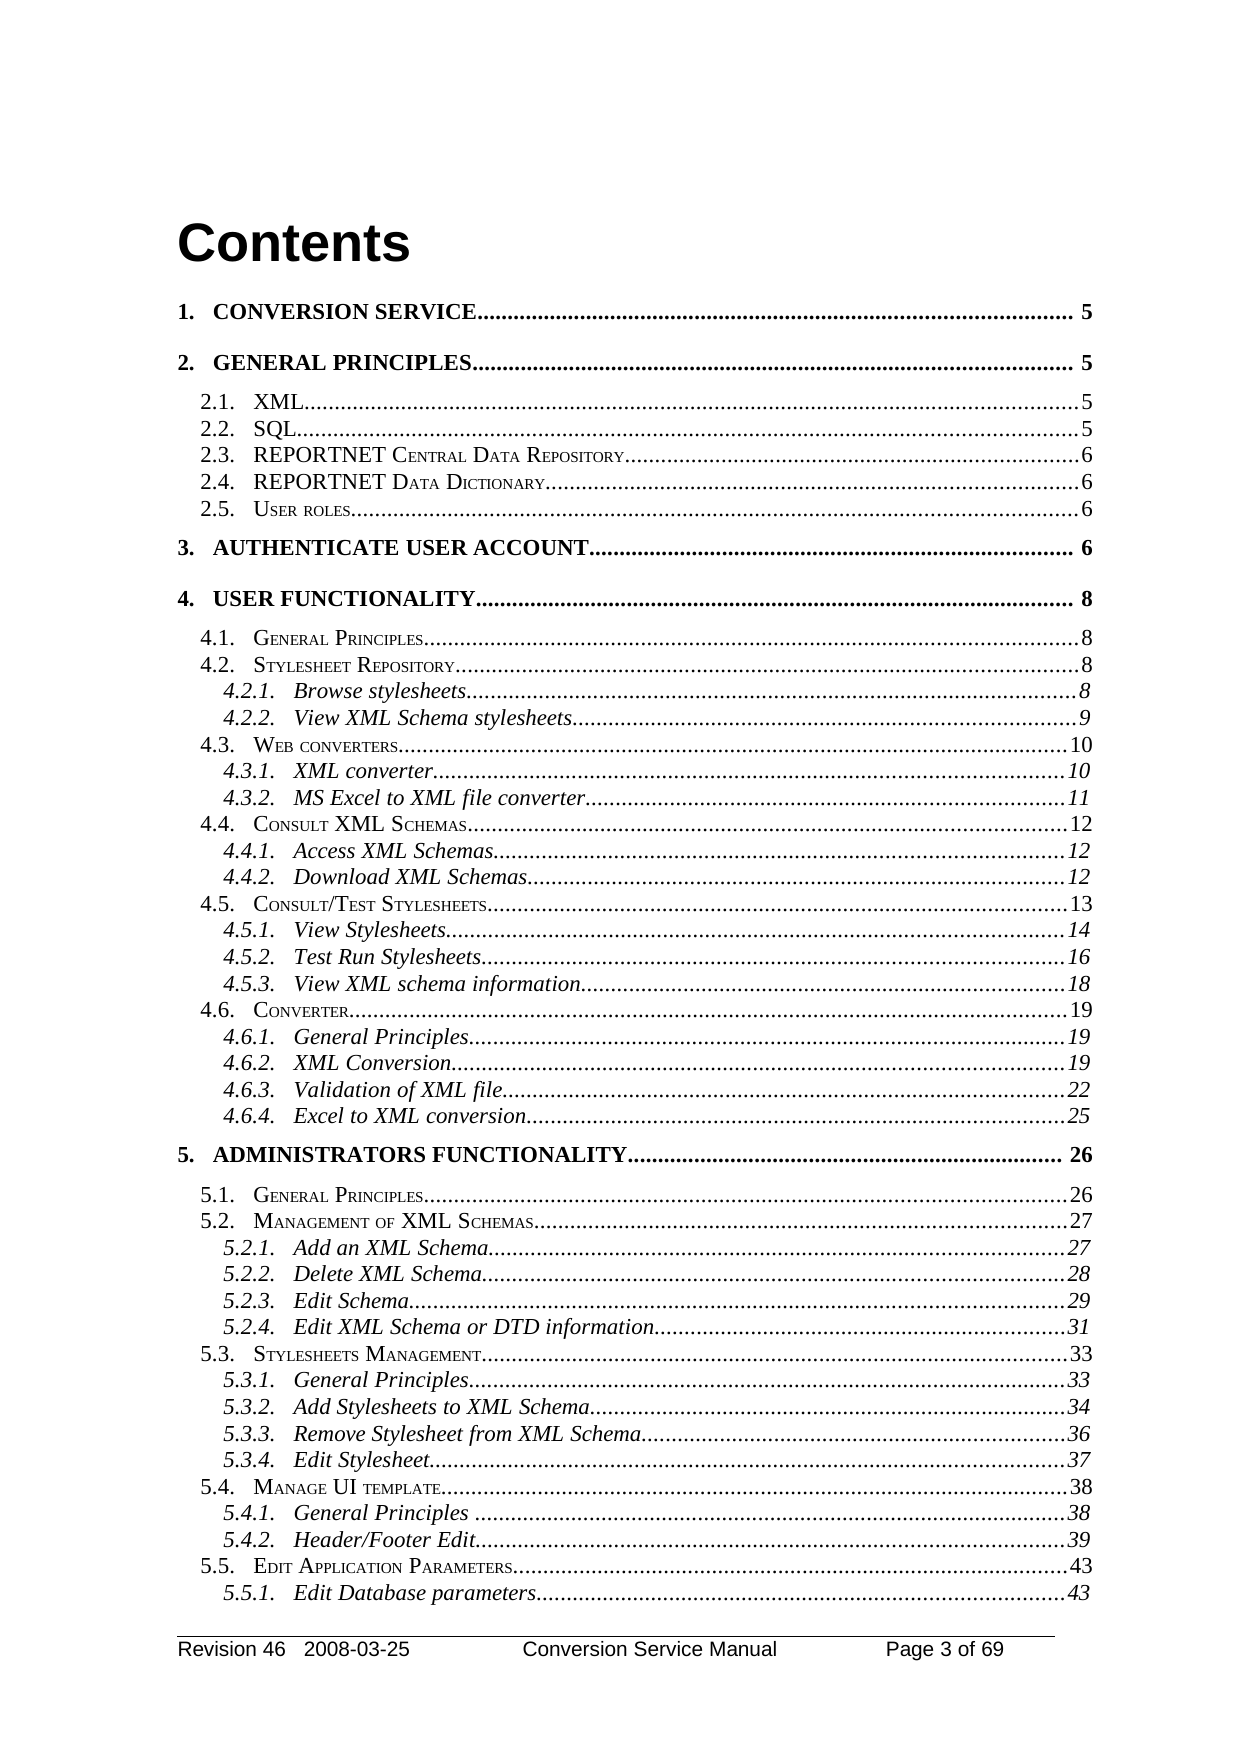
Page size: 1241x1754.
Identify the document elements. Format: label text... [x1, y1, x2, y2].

text 4.2.1. Browse stylesheets 8 [223, 677, 1092, 704]
text 4.4.2. Download XML Schemas 12 [223, 863, 1092, 890]
text 5.4. Manage UI template 38 [200, 1473, 1092, 1499]
text 4.2. Stylesheet Repository 8 [200, 651, 1092, 677]
text 4.2.2. View XML Schema stylesheets 9 [223, 704, 1092, 730]
text 5.3.2. Add Stylesheets to XML Schema 34 [223, 1393, 1092, 1419]
text 4.4.1. Access XML Schemas 12 [223, 837, 1092, 863]
text 5.4.1. General Principles 38 [223, 1499, 1092, 1526]
text 5.5.1. Edit Database parameters 43 [223, 1579, 1092, 1605]
text 4.1. General Principles 8 [200, 624, 1092, 651]
text 2.3. REPORTNET Central Data Repository 6 [200, 441, 1092, 468]
text 4.6. Converter 19 [200, 996, 1092, 1023]
text 3. Authenticate User Account 6 [177, 533, 1092, 560]
text 4.3.2. MS Excel to XML file converter 11 [223, 783, 1092, 810]
text 4.3. Web converters 10 [200, 730, 1092, 757]
text 5.2. Management of XML Schemas 27 [200, 1207, 1092, 1233]
text 4.5. Consult/Test Stylesheets 13 [200, 890, 1092, 916]
text 4.4. Consult XML Schemas 12 [200, 810, 1092, 837]
text 2.4. REPORTNET Data Dictionary 6 [200, 468, 1092, 494]
text 5.4.2. Header/Footer Edit 39 [223, 1526, 1092, 1552]
text 4.6.4. Excel to XML conversion 25 [223, 1102, 1092, 1129]
text 5.2.1. Add an XML Schema 27 [223, 1233, 1092, 1260]
text 5.5. Edit Application Parameters 43 [200, 1552, 1092, 1579]
text 4.5.2. Test Run Stylesheets 16 [223, 943, 1092, 969]
text 5.3. Stylesheets Management 33 [200, 1340, 1092, 1366]
text 4.6.2. XML Conversion 19 [223, 1049, 1092, 1076]
text 5.2.4. Edit XML Schema or DTD information 31 [223, 1313, 1092, 1340]
text 5.2.2. Delete XML Schema 28 [223, 1260, 1092, 1287]
text 4.6.1. General Principles 19 [223, 1023, 1092, 1049]
text 4.3.1. XML converter 10 [223, 757, 1092, 783]
text 5.2.3. Edit Schema 29 [223, 1287, 1092, 1313]
text 5.3.4. Edit Stylesheet 37 [223, 1446, 1092, 1473]
text 2.1. XML 5 [200, 388, 1092, 415]
text 4. User functionality 8 [177, 585, 1092, 612]
text 2.2. SQL 5 [200, 415, 1092, 441]
text 4.5.3. View XML schema information 18 [223, 969, 1092, 996]
text 2. General Principles 5 [177, 349, 1092, 376]
text 5. Administrators functionality 26 [177, 1141, 1092, 1168]
text 1. Conversion Service 5 [177, 298, 1092, 324]
text 4.6.3. Validation of XML file 22 [223, 1076, 1092, 1102]
text 2.5. User roles 6 [200, 494, 1092, 521]
text 5.1. General Principles 26 [200, 1180, 1092, 1207]
text 5.3.1. General Principles 33 [223, 1366, 1092, 1393]
subtitle Contents [177, 210, 1092, 273]
text 4.5.1. View Stylesheets 14 [223, 916, 1092, 943]
text 5.3.3. Remove Stylesheet from XML Schema 36 [223, 1419, 1092, 1446]
